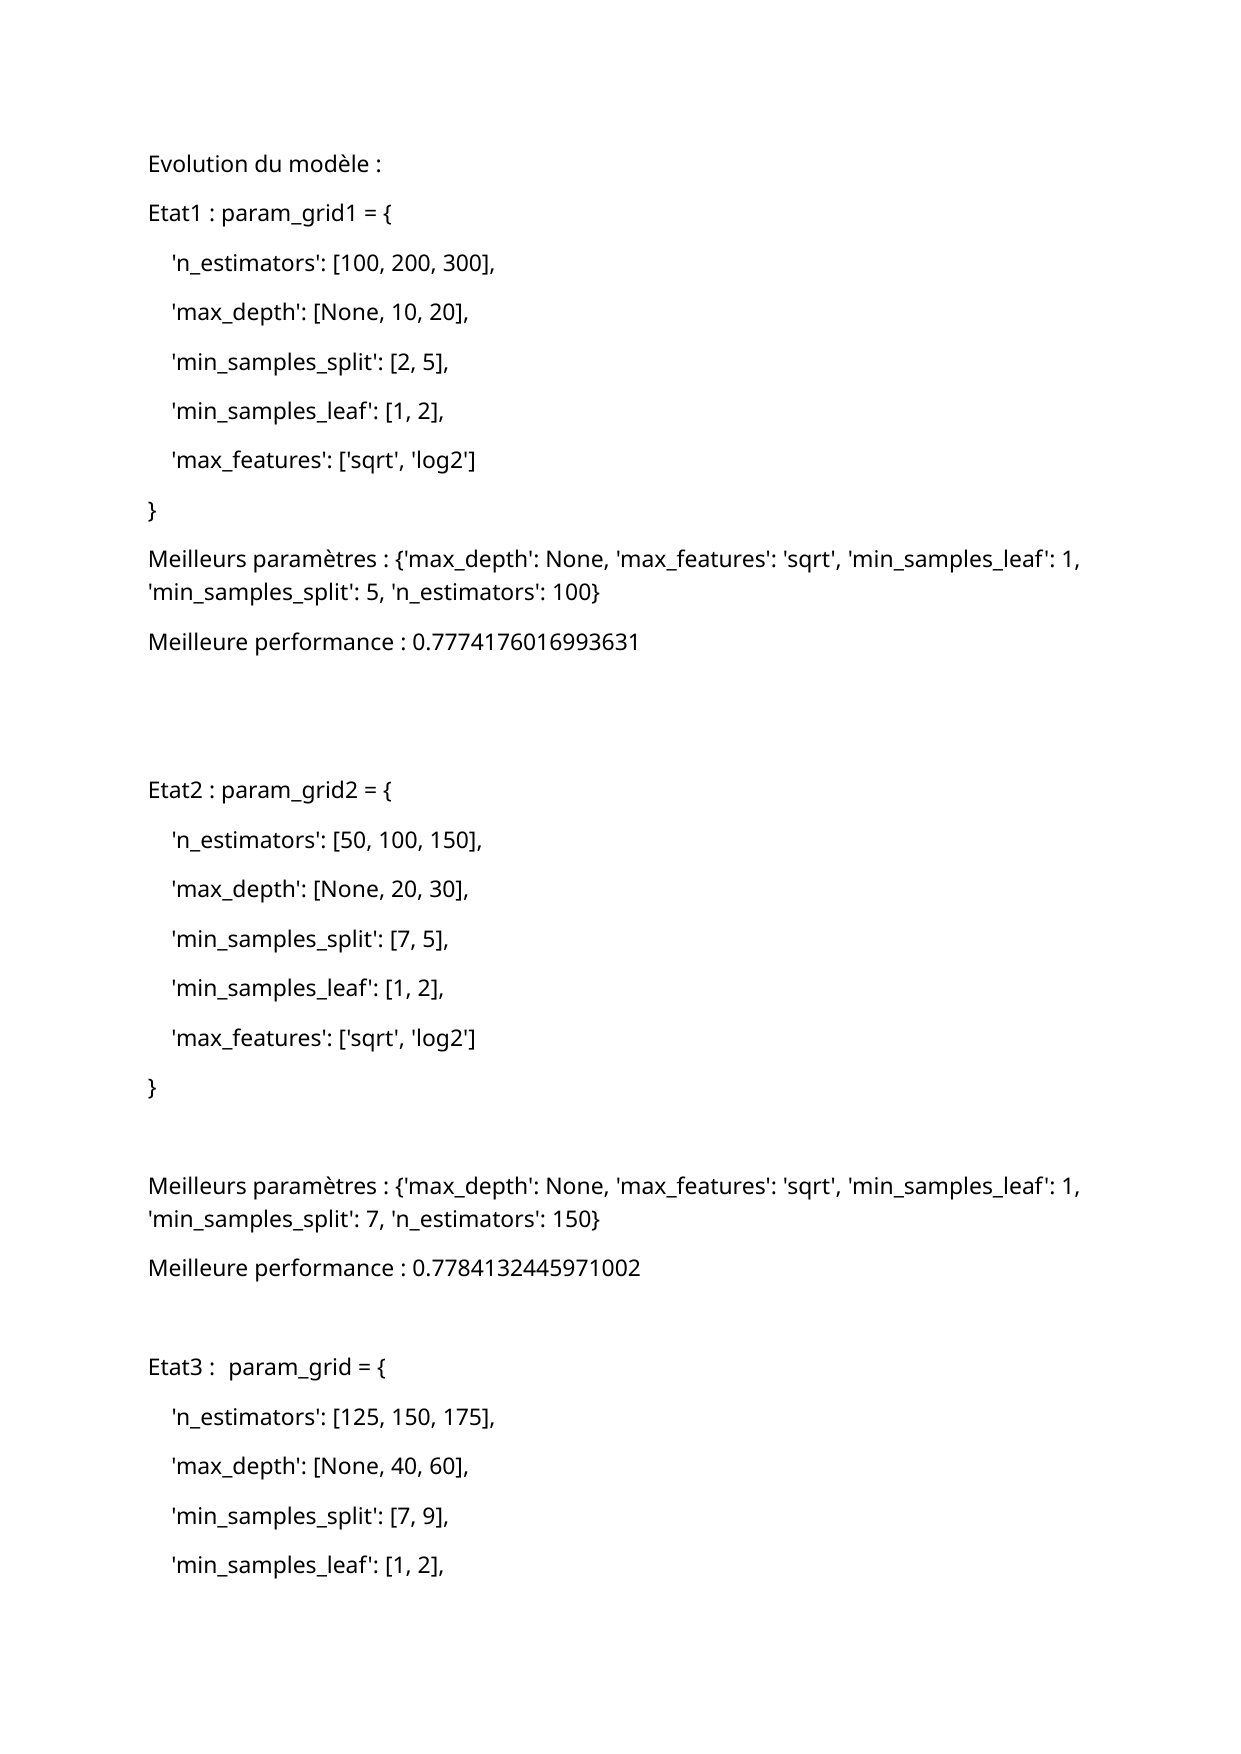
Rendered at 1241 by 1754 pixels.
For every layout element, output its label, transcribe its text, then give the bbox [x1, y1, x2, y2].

text 'max_depth': [None, 40, 60], [148, 1450, 1093, 1481]
text 'max_features': ['sqrt', 'log2'] [148, 1022, 1093, 1053]
text Etat1 : param_grid1 = { [148, 197, 1093, 228]
text 'max_depth': [None, 10, 20], [148, 296, 1093, 327]
text } [148, 494, 1093, 525]
text 'n_estimators': [100, 200, 300], [148, 247, 1093, 278]
text 'n_estimators': [50, 100, 150], [148, 824, 1093, 855]
text 'min_samples_leaf': [1, 2], [148, 972, 1093, 1003]
text Etat3 : param_grid = { [148, 1351, 1093, 1382]
text } [148, 1071, 1093, 1102]
text Evolution du modèle : [148, 148, 1093, 179]
text 'min_samples_split': [7, 9], [148, 1500, 1093, 1531]
text Meilleure performance : 0.7784132445971002 [148, 1252, 1093, 1283]
text Meilleure performance : 0.7774176016993631 [148, 626, 1093, 657]
text 'min_samples_leaf': [1, 2], [148, 395, 1093, 426]
text Etat2 : param_grid2 = { [148, 774, 1093, 805]
text Meilleurs paramètres : {'max_depth': None, 'max_features': 'sqrt', 'min_samples_leaf': 1, 'min_samples_split': 5, 'n_estimators': 100} [148, 543, 1093, 607]
text 'max_depth': [None, 20, 30], [148, 873, 1093, 904]
text 'min_samples_split': [2, 5], [148, 346, 1093, 377]
text 'n_estimators': [125, 150, 175], [148, 1401, 1093, 1432]
text 'max_features': ['sqrt', 'log2'] [148, 444, 1093, 476]
text 'min_samples_leaf': [1, 2], [148, 1549, 1093, 1580]
text 'min_samples_split': [7, 5], [148, 923, 1093, 954]
text Meilleurs paramètres : {'max_depth': None, 'max_features': 'sqrt', 'min_samples_leaf': 1, 'min_samples_split': 7, 'n_estimators': 150} [148, 1170, 1093, 1234]
